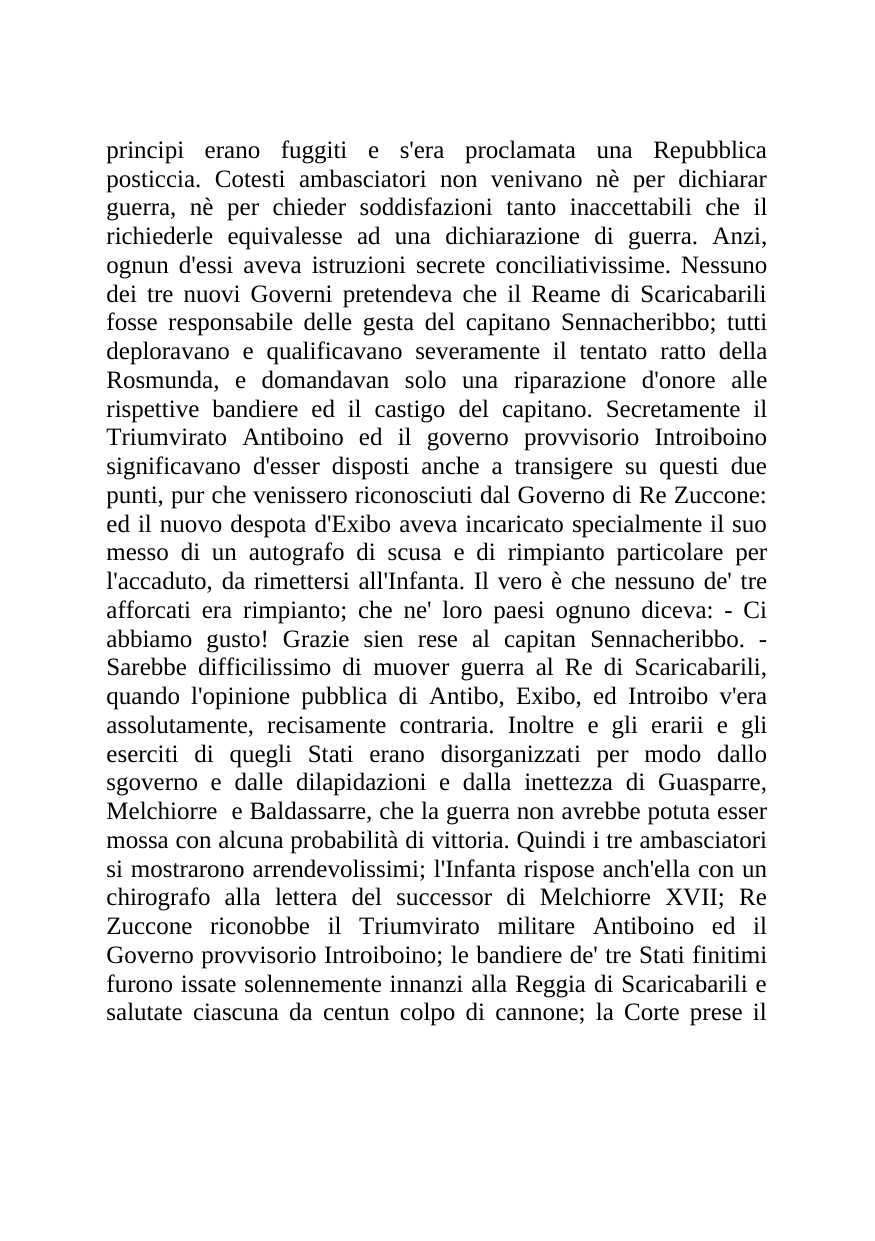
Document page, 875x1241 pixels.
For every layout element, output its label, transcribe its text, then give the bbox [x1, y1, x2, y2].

text principi erano fuggiti e s'era proclamata una Repubblica posticcia. Cotesti ambasciatori non venivano nè per dichiarar guerra, nè per chieder soddisfazioni tanto inaccettabili che il richiederle equivalesse ad una dichiarazione di guerra. Anzi, ognun d'essi aveva istruzioni secrete conciliativissime. Nessuno dei tre nuovi Governi pretendeva che il Reame di Scaricabarili fosse responsabile delle gesta del capitano Sennacheribbo; tutti deploravano e qualificavano severamente il tentato ratto della Rosmunda, e domandavan solo una riparazione d'onore alle rispettive bandiere ed il castigo del capitano. Secretamente il Triumvirato Antiboino ed il governo provvisorio Introiboino significavano d'esser disposti anche a transigere su questi due punti, pur che venissero riconosciuti dal Governo di Re Zuccone: ed il nuovo despota d'Exibo aveva incaricato specialmente il suo messo di un autografo di scusa e di rimpianto particolare per l'accaduto, da rimettersi all'Infanta. Il vero è che nessuno de' tre afforcati era rimpianto; che ne' loro paesi ognuno diceva: - Ci abbiamo gusto! Grazie sien rese al capitan Sennacheribbo. - Sarebbe difficilissimo di muover guerra al Re di Scaricabarili, quando l'opinione pubblica di Antibo, Exibo, ed Introibo v'era assolutamente, recisamente contraria. Inoltre e gli erarii e gli eserciti di quegli Stati erano disorganizzati per modo dallo sgoverno e dalle dilapidazioni e dalla inettezza di Guasparre, Melchiorre e Baldassarre, che la guerra non avrebbe potuta esser mossa con alcuna probabilità di vittoria. Quindi i tre ambasciatori si mostrarono arrendevolissimi; l'Infanta rispose anch'ella con un chirografo alla lettera del successor di Melchiorre XVII; Re Zuccone riconobbe il Triumvirato militare Antiboino ed il Governo provvisorio Introiboino; le bandiere de' tre Stati finitimi furono issate solennemente innanzi alla Reggia di Scaricabarili e salutate ciascuna da centun colpo di cannone; la Corte prese il [106, 135, 768, 1026]
